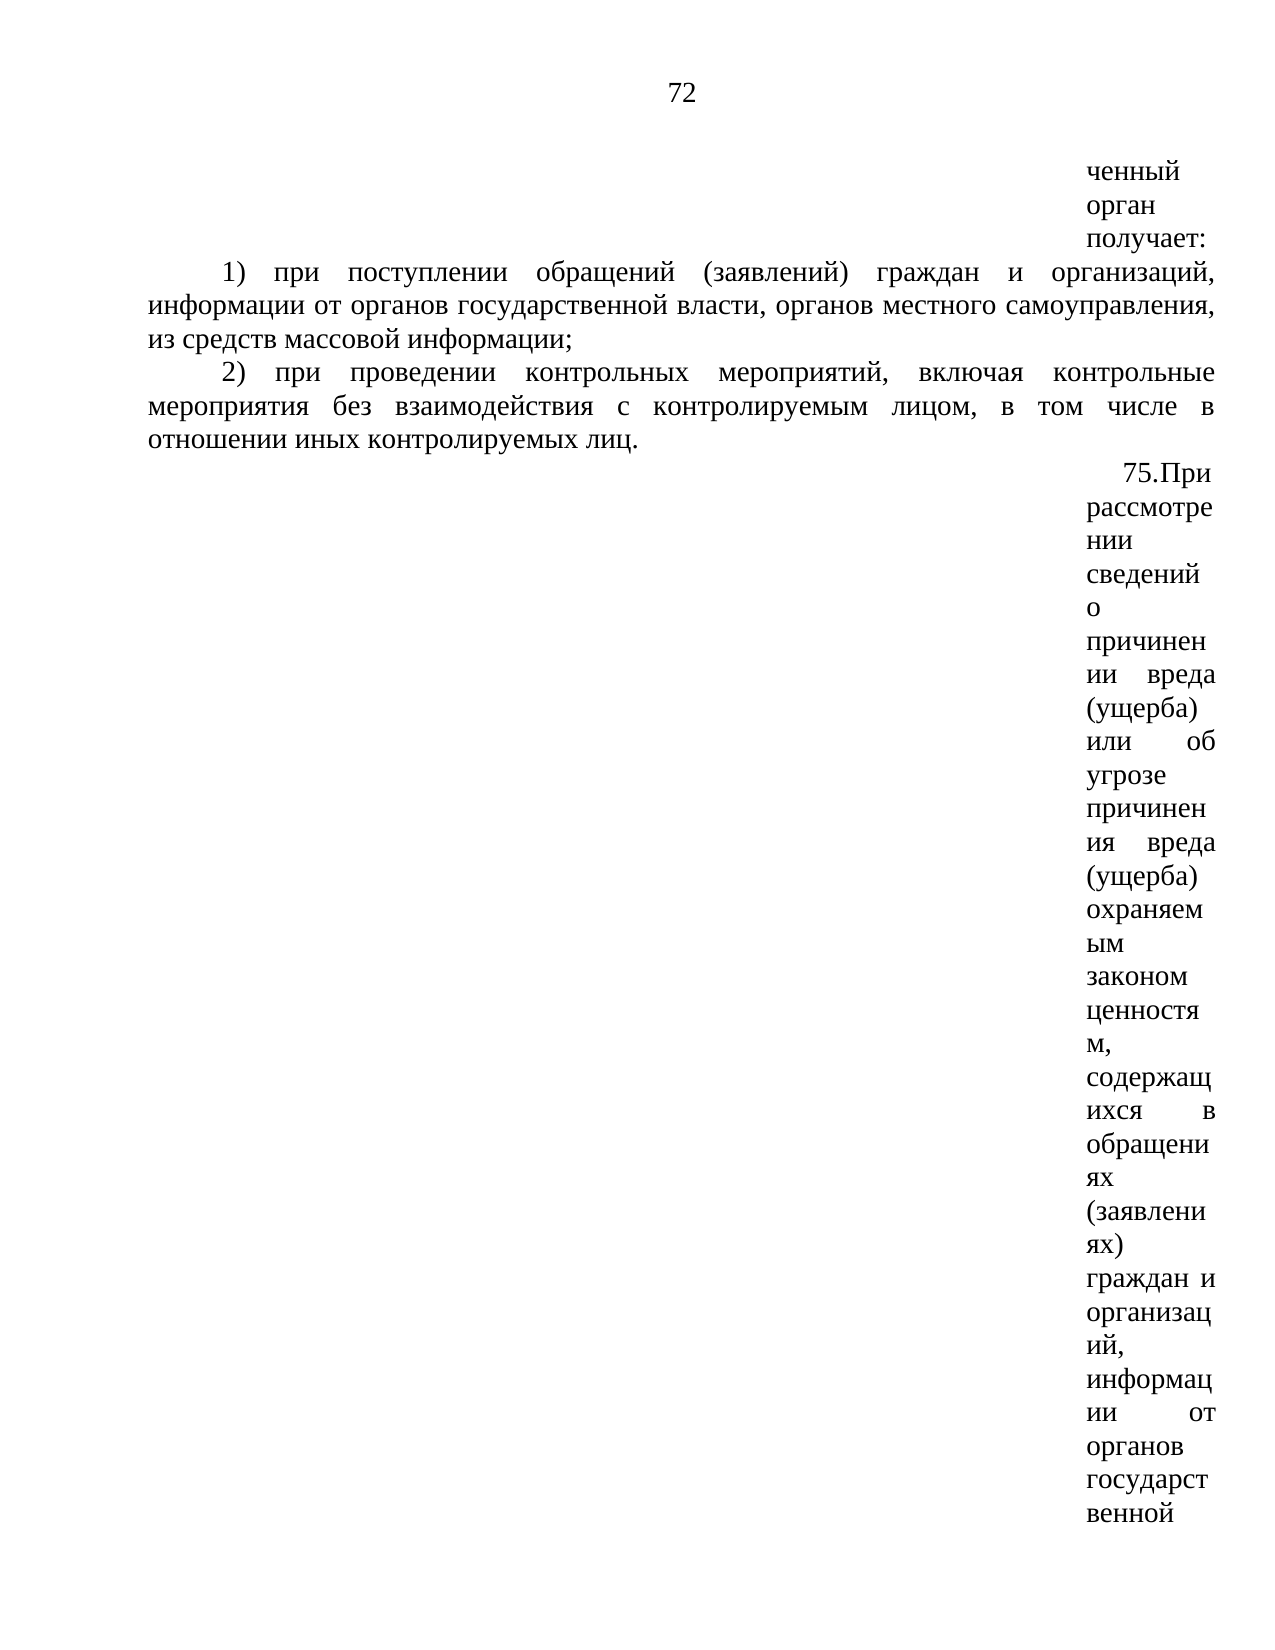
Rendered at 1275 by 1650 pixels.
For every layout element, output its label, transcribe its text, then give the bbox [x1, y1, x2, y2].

list При рассмотрении сведений о причинении вреда (ущерба) или об угрозе причинения вреда (ущерба) охраняемым законом ценностям, содержащихся в обращениях (заявлениях) граждан и организаций, информации от органов государственной [1048, 455, 1216, 1528]
text 1) при поступлении обращений (заявлений) граждан и организаций, информации от органов государственной власти, органов местного самоуправления, из средств массовой информации; [148, 254, 1216, 354]
text 2) при проведении контрольных мероприятий, включая контрольные мероприятия без взаимодействия с контролируемым лицом, в том числе в отношении иных контролируемых лиц. [148, 354, 1216, 455]
list ченный орган получает: [1048, 153, 1216, 254]
